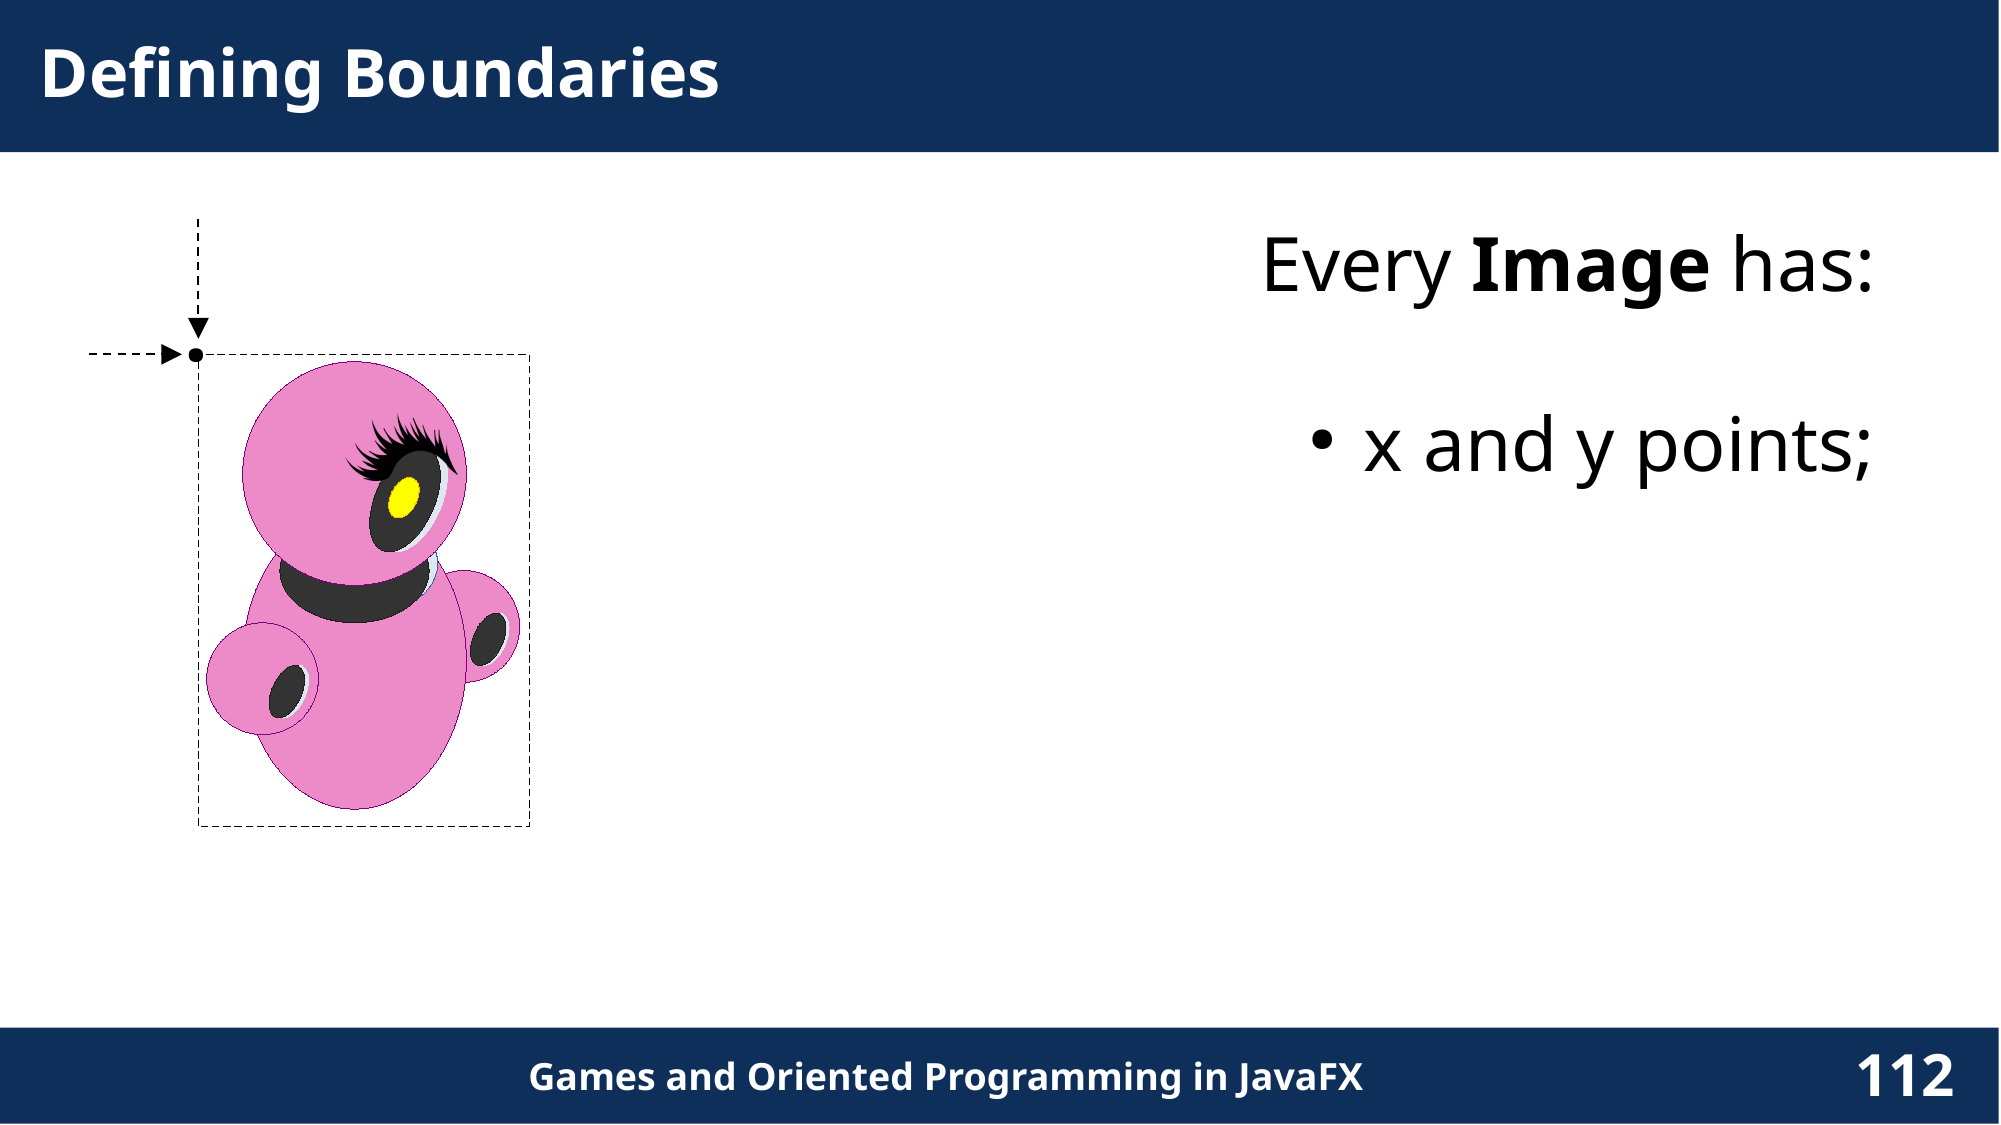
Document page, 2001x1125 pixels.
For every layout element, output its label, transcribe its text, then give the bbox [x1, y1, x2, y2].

text_box [198, 354, 530, 827]
text_box Every Image has: x and y points; [826, 208, 1890, 764]
text_box Defining Boundaries [25, 23, 1999, 119]
text_box . [154, 270, 238, 386]
